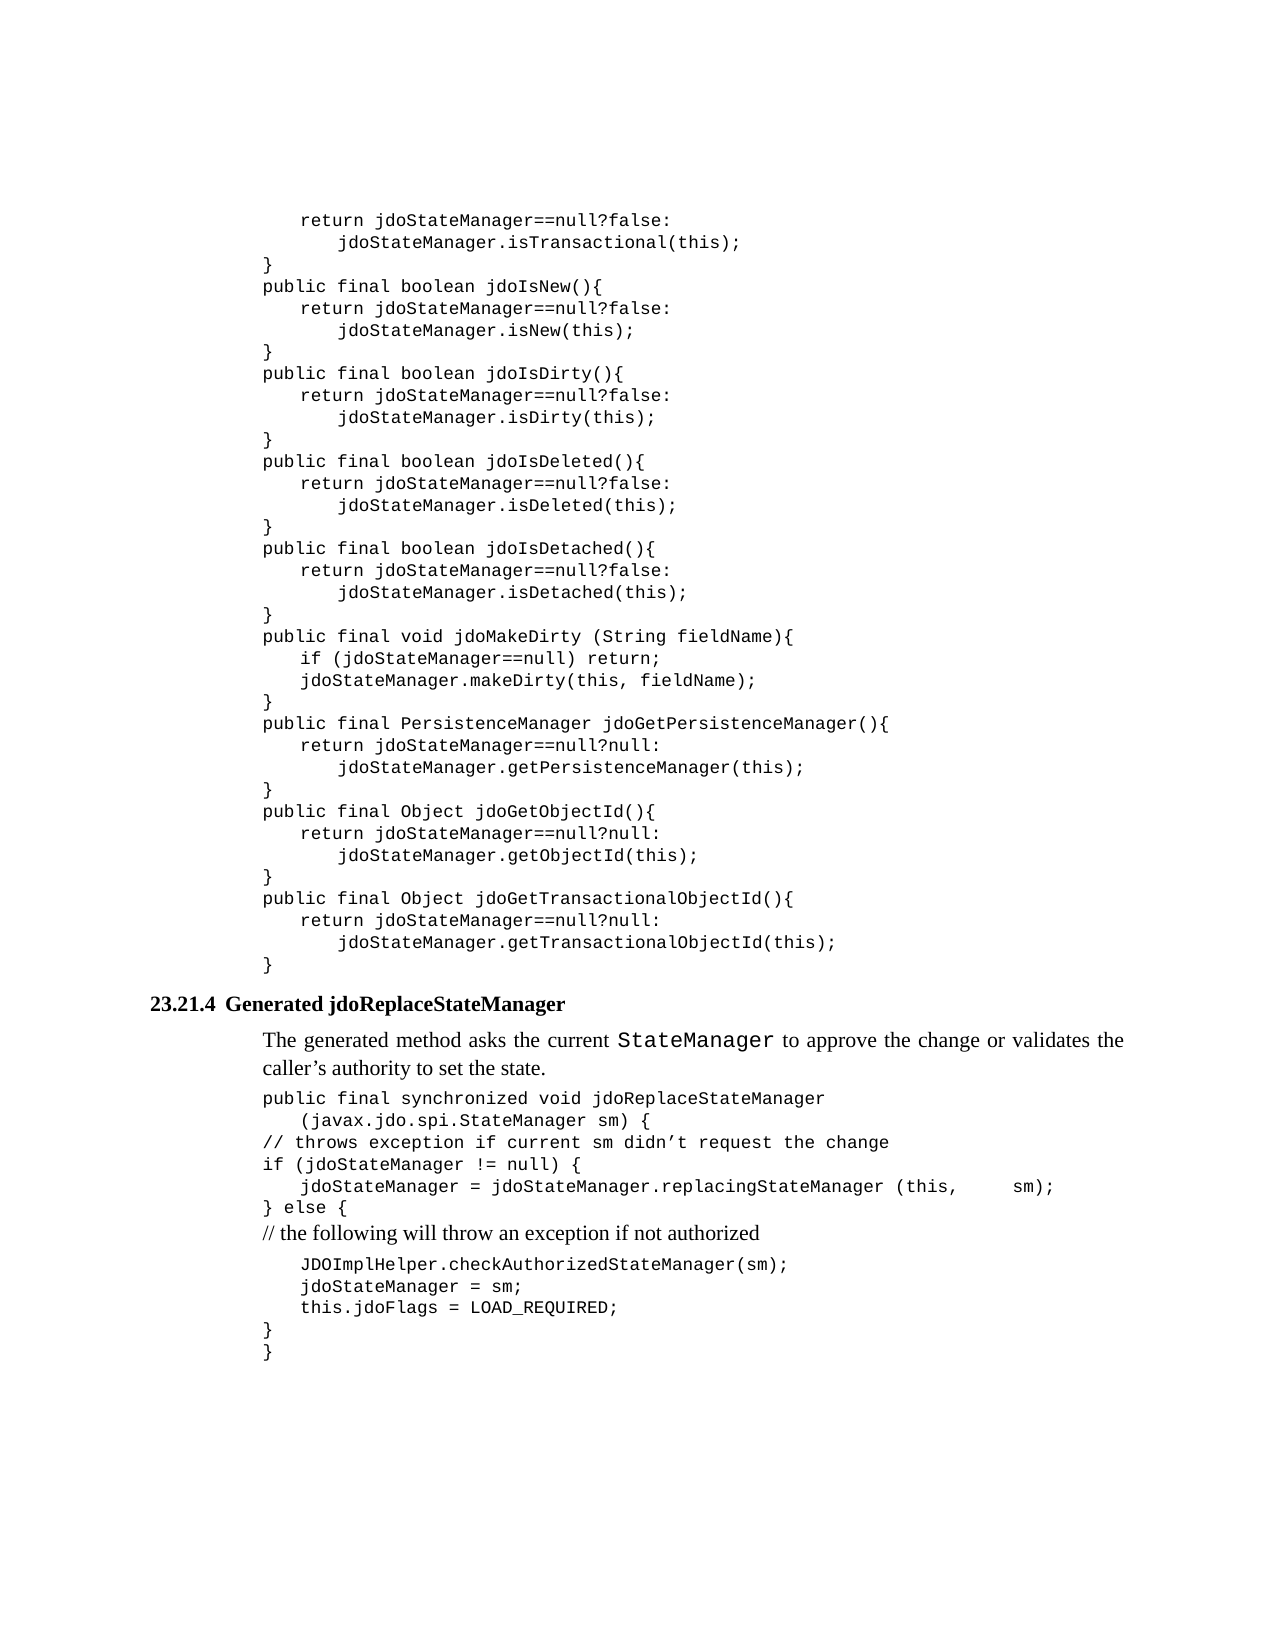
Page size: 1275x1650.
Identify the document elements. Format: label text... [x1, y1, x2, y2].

text public final boolean jdoIsDeleted(){ [262, 451, 1125, 472]
text The generated method asks the current StateManager to approve the change or validates the caller’s authority to set the state. [262, 1027, 1125, 1080]
text return jdoStateManager==null?null: [262, 735, 1125, 757]
text jdoStateManager.isDeleted(this); [262, 494, 1125, 516]
text return jdoStateManager==null?false: [262, 297, 1125, 319]
text jdoStateManager.isTransactional(this); [262, 232, 1125, 254]
text public final Object jdoGetTransactionalObjectId(){ [262, 888, 1125, 910]
text } [262, 866, 1125, 888]
subtitle Generated jdoReplaceStateManager [150, 990, 1125, 1016]
text } [262, 1341, 1125, 1363]
text public final Object jdoGetObjectId(){ [262, 801, 1125, 822]
text } [262, 604, 1125, 626]
text } [262, 341, 1125, 363]
text } [262, 691, 1125, 713]
text public final boolean jdoIsDirty(){ [262, 363, 1125, 385]
text return jdoStateManager==null?false: [262, 560, 1125, 582]
text if (jdoStateManager != null) { [262, 1154, 1125, 1176]
text if (jdoStateManager==null) return; [262, 647, 1125, 669]
text jdoStateManager = jdoStateManager.replacingStateManager (this, sm); [262, 1176, 1125, 1197]
text } [262, 779, 1125, 801]
text jdoStateManager.isDirty(this); [262, 407, 1125, 429]
text public final void jdoMakeDirty (String fieldName){ [262, 626, 1125, 647]
text } [262, 516, 1125, 538]
text public final synchronized void jdoReplaceStateManager [262, 1088, 1125, 1110]
text } [262, 1319, 1125, 1341]
text } [262, 954, 1125, 976]
text jdoStateManager = sm; [262, 1276, 1125, 1297]
text jdoStateManager.getObjectId(this); [262, 844, 1125, 866]
text return jdoStateManager==null?null: [262, 910, 1125, 932]
text } [262, 254, 1125, 276]
text return jdoStateManager==null?null: [262, 822, 1125, 844]
text // throws exception if current sm didn’t request the change [262, 1132, 1125, 1154]
text public final boolean jdoIsDetached(){ [262, 538, 1125, 560]
text (javax.jdo.spi.StateManager sm) { [262, 1110, 1125, 1132]
text JDOImplHelper.checkAuthorizedStateManager(sm); [262, 1254, 1125, 1276]
text return jdoStateManager==null?false: [262, 385, 1125, 407]
text } else { [262, 1197, 1125, 1219]
text } [262, 429, 1125, 451]
text jdoStateManager.getPersistenceManager(this); [262, 757, 1125, 779]
text public final boolean jdoIsNew(){ [262, 276, 1125, 297]
text // the following will throw an exception if not authorized [262, 1219, 1125, 1245]
text jdoStateManager.isNew(this); [262, 319, 1125, 341]
text public final PersistenceManager jdoGetPersistenceManager(){ [262, 713, 1125, 735]
text jdoStateManager.makeDirty(this, fieldName); [262, 669, 1125, 691]
text jdoStateManager.isDetached(this); [262, 582, 1125, 604]
text jdoStateManager.getTransactionalObjectId(this); [262, 932, 1125, 954]
text this.jdoFlags = LOAD_REQUIRED; [262, 1297, 1125, 1319]
text return jdoStateManager==null?false: [262, 210, 1125, 232]
text return jdoStateManager==null?false: [262, 472, 1125, 494]
